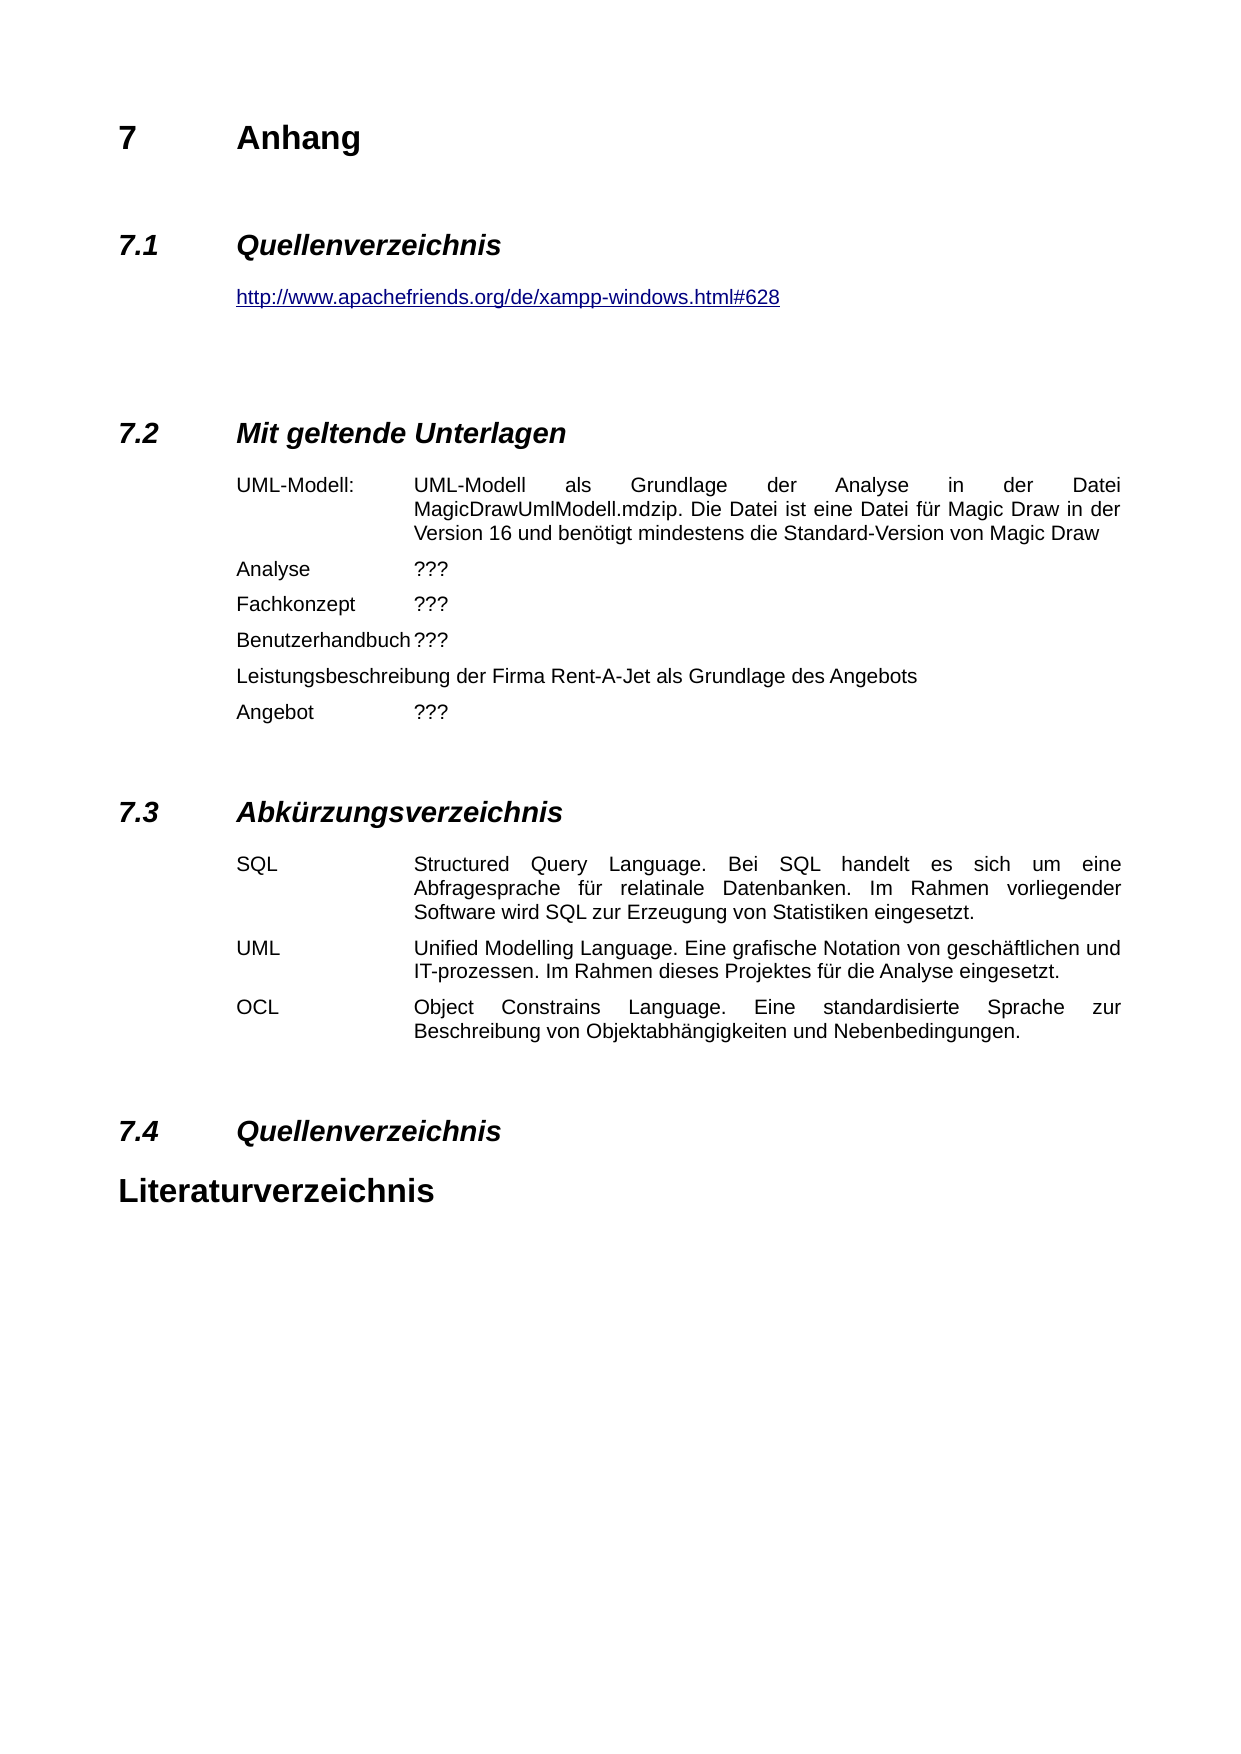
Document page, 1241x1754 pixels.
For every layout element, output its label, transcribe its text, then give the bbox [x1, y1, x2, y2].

subtitle Anhang [118, 118, 1122, 157]
text Leistungsbeschreibung der Firma Rent-A-Jet als Grundlage des Angebots [236, 664, 1122, 688]
text Fachkonzept ??? [236, 592, 1122, 616]
text SQL Structured Query Language. Bei SQL handelt es sich um eine Abfragesprache für relatinale Datenbanken. Im Rahmen vorliegender Software wird SQL zur Erzeugung von Statistiken eingesetzt. [236, 852, 1122, 923]
text Benutzerhandbuch ??? [236, 628, 1122, 652]
text http://www.apachefriends.org/de/xampp-windows.html#628 [236, 285, 1122, 309]
subtitle Quellenverzeichnis [118, 1114, 1122, 1148]
text UML Unified Modelling Language. Eine grafische Notation von geschäftlichen und IT-prozessen. Im Rahmen dieses Projektes für die Analyse eingesetzt. [236, 935, 1122, 983]
subtitle Abkürzungsverzeichnis [118, 794, 1122, 828]
text Analyse ??? [236, 557, 1122, 581]
text OCL Object Constrains Language. Eine standardisierte Sprache zur Beschreibung von Objektabhängigkeiten und Nebenbedingungen. [236, 995, 1122, 1043]
subtitle Quellenverzeichnis [118, 228, 1122, 261]
subtitle Mit geltende Unterlagen [118, 416, 1122, 449]
text Angebot ??? [236, 699, 1122, 723]
text UML-Modell: UML-Modell als Grundlage der Analyse in der Datei MagicDrawUmlModell.mdzip. Die Datei ist eine Datei für Magic Draw in der Version 16 und benötigt mindestens die Standard-Version von Magic Draw [236, 473, 1122, 545]
subtitle Literaturverzeichnis [118, 1171, 1122, 1209]
